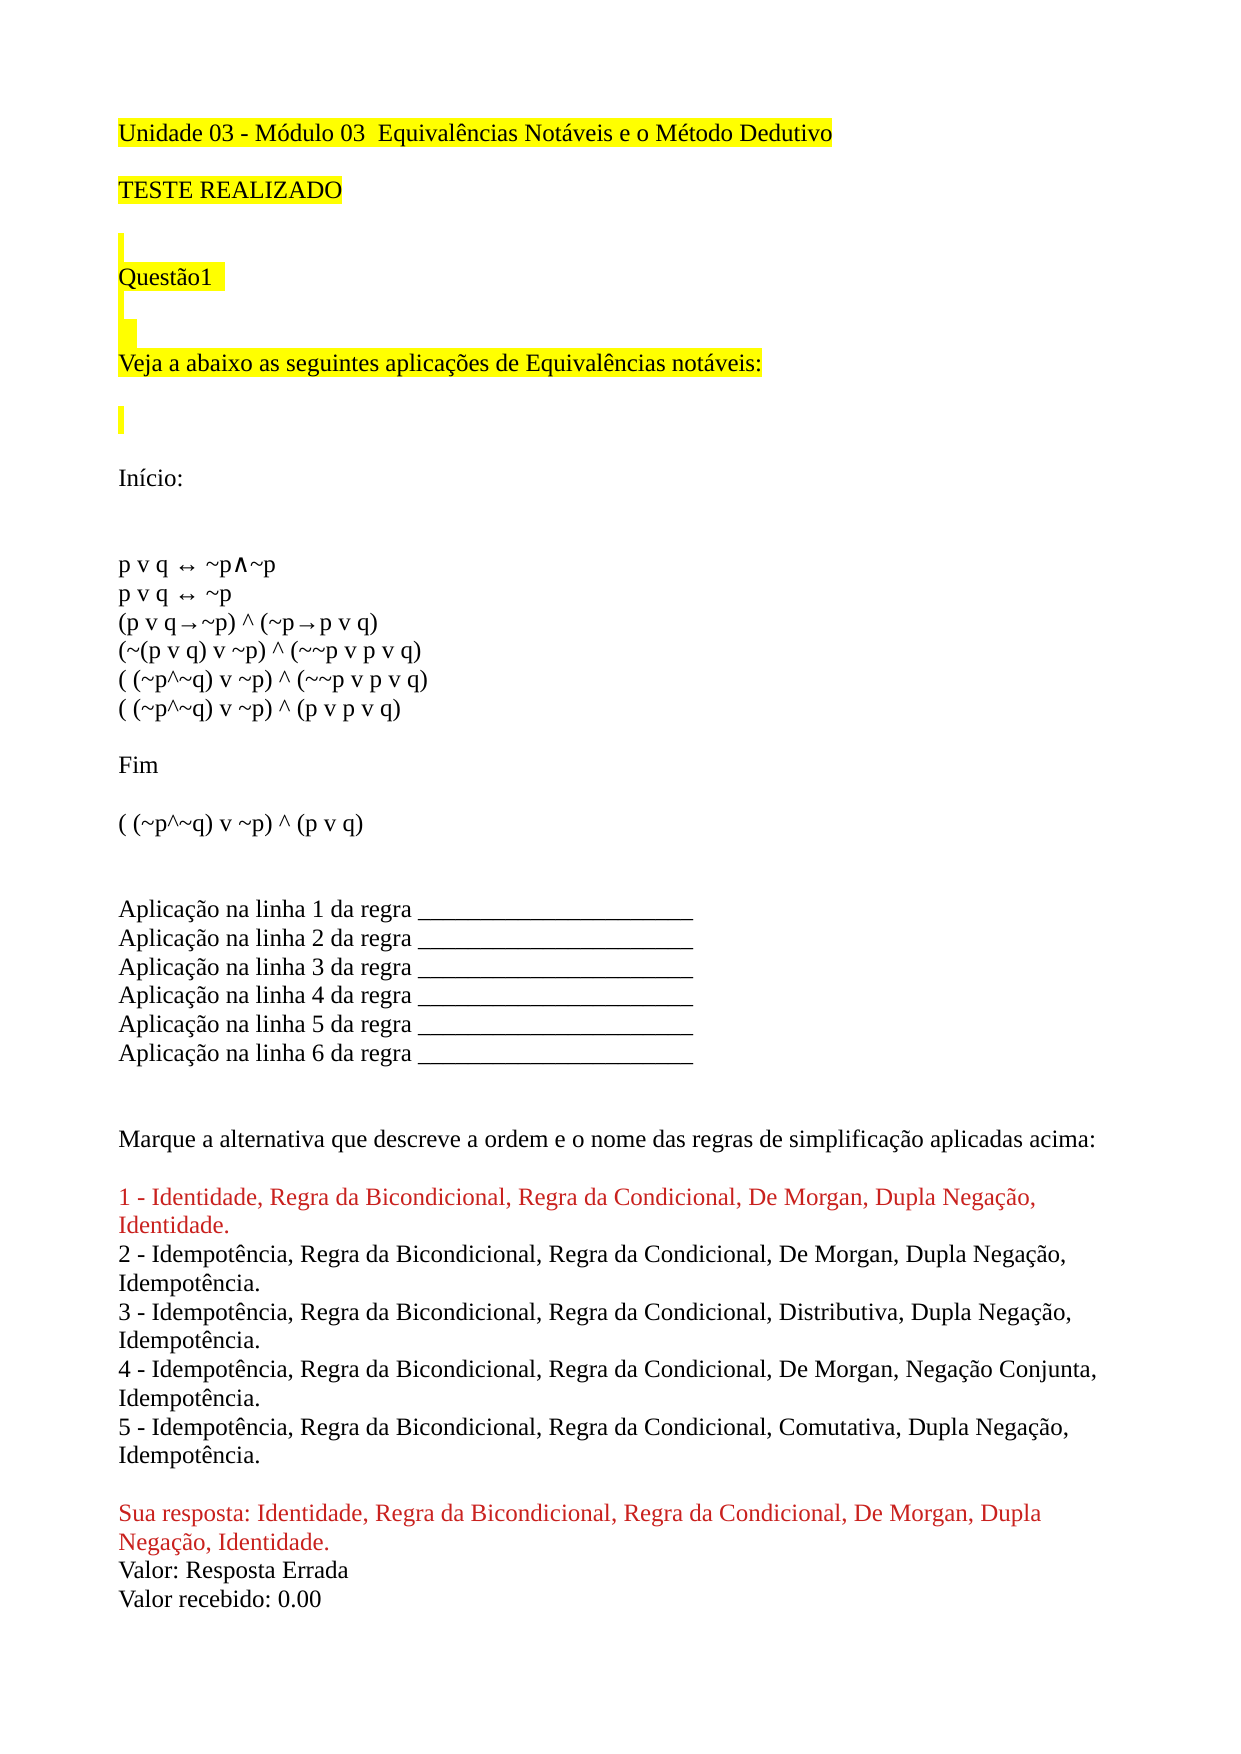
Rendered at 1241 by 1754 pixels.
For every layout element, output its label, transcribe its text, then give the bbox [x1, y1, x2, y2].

text Aplicação na linha 6 da regra ______________________ [118, 1038, 1122, 1067]
text 5 - Idempotência, Regra da Bicondicional, Regra da Condicional, Comutativa, Dupla Negação, Idempotência. [118, 1412, 1122, 1469]
text p v q ↔ ~p∧~p [118, 549, 1122, 578]
text 1 - Identidade, Regra da Bicondicional, Regra da Condicional, De Morgan, Dupla Negação, Identidade. [118, 1182, 1122, 1239]
text Valor recebido: 0.00 [118, 1584, 1122, 1613]
text Aplicação na linha 5 da regra ______________________ [118, 1009, 1122, 1038]
text Unidade 03 - Módulo 03 Equivalências Notáveis e o Método Dedutivo [118, 118, 1122, 147]
text ( (~p^~q) v ~p) ^ (~~p v p v q) [118, 664, 1122, 693]
text p v q ↔ ~p [118, 578, 1122, 607]
text 3 - Idempotência, Regra da Bicondicional, Regra da Condicional, Distributiva, Dupla Negação, Idempotência. [118, 1297, 1122, 1354]
text Aplicação na linha 1 da regra ______________________ [118, 894, 1122, 923]
text 4 - Idempotência, Regra da Bicondicional, Regra da Condicional, De Morgan, Negação Conjunta, Idempotência. [118, 1354, 1122, 1412]
text 2 - Idempotência, Regra da Bicondicional, Regra da Condicional, De Morgan, Dupla Negação, Idempotência. [118, 1239, 1122, 1297]
text ( (~p^~q) v ~p) ^ (p v p v q) [118, 693, 1122, 722]
text Aplicação na linha 2 da regra ______________________ [118, 923, 1122, 952]
text Aplicação na linha 3 da regra ______________________ [118, 952, 1122, 981]
text Veja a abaixo as seguintes aplicações de Equivalências notáveis: [118, 348, 1122, 377]
text (~(p v q) v ~p) ^ (~~p v p v q) [118, 636, 1122, 664]
text Início: [118, 463, 1122, 492]
text Sua resposta: Identidade, Regra da Bicondicional, Regra da Condicional, De Morgan, Dupla Negação, Identidade. [118, 1498, 1122, 1556]
text Fim [118, 751, 1122, 779]
text (p v q→~p) ^ (~p→p v q) [118, 607, 1122, 636]
text Valor: Resposta Errada [118, 1556, 1122, 1584]
text ( (~p^~q) v ~p) ^ (p v q) [118, 808, 1122, 837]
text Questão1 [118, 262, 1122, 291]
text Marque a alternativa que descreve a ordem e o nome das regras de simplificação aplicadas acima: [118, 1124, 1122, 1153]
text TESTE REALIZADO [118, 176, 1122, 204]
text Aplicação na linha 4 da regra ______________________ [118, 981, 1122, 1009]
